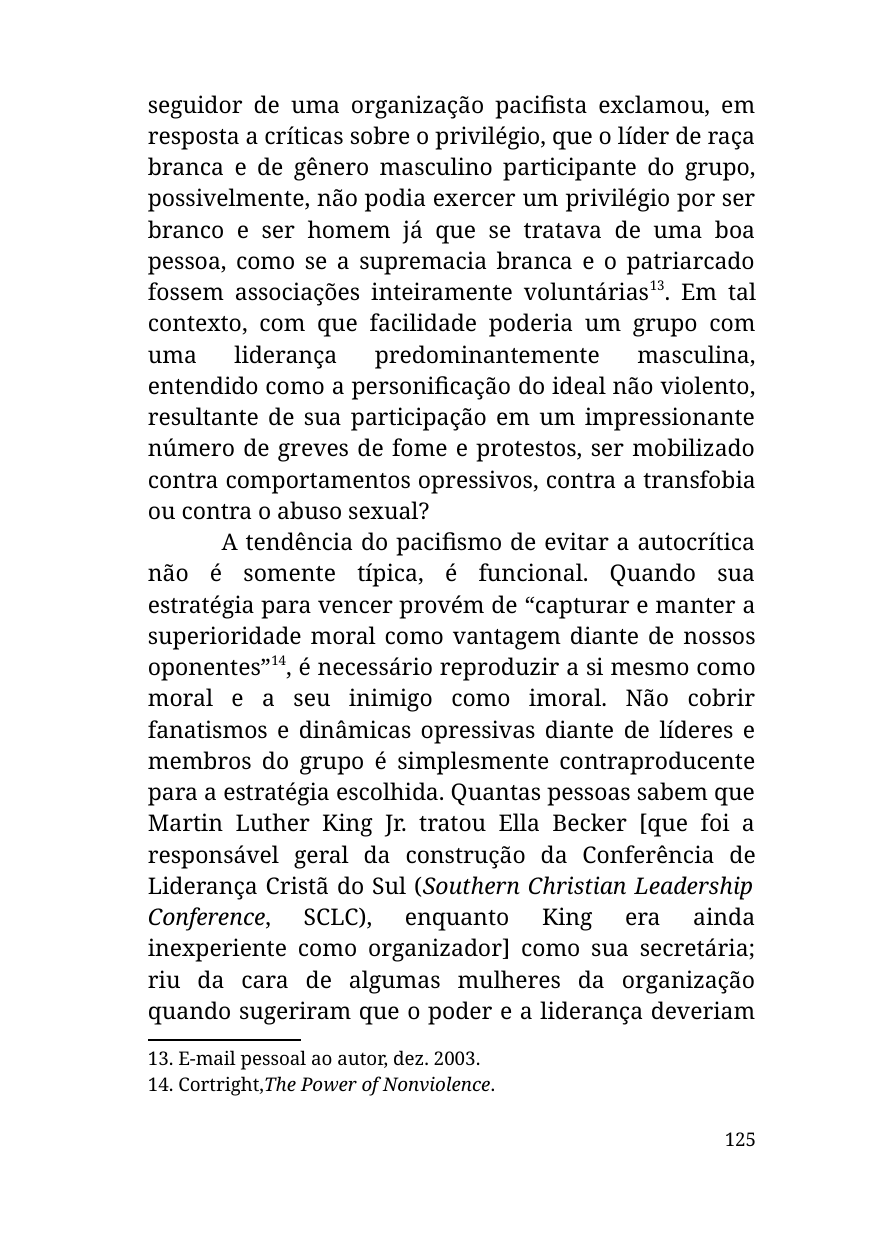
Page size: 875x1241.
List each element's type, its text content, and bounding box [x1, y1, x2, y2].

text seguidor de uma organização pacifista exclamou, em resposta a críticas sobre o privilégio, que o líder de raça branca e de gênero masculino participante do grupo, possivelmente, não podia exercer um privilégio por ser branco e ser homem já que se tratava de uma boa pessoa, como se a supremacia branca e o patriarcado fossem associações inteiramente voluntárias. Em tal contexto, com que facilidade poderia um grupo com uma liderança predominantemente masculina, entendido como a personificação do ideal não violento, resultante de sua participação em um impressionante número de greves de fome e protestos, ser mobilizado contra comportamentos opressivos, contra a transfobia ou contra o abuso sexual? [148, 88, 756, 526]
text A tendência do pacifismo de evitar a autocrítica não é somente típica, é funcional. Quando sua estratégia para vencer provém de “capturar e manter a superioridade moral como vantagem diante de nossos oponentes”, é necessário reproduzir a si mesmo como moral e a seu inimigo como imoral. Não cobrir fanatismos e dinâmicas opressivas diante de líderes e membros do grupo é simplesmente contraproducente para a estratégia escolhida. Quantas pessoas sabem que Martin Luther King Jr. tratou Ella Becker [que foi a responsável geral da construção da Conferência de Liderança Cristã do Sul (Southern Christian Leadership Conference, SCLC), enquanto King era ainda inexperiente como organizador] como sua secretária; riu da cara de algumas mulheres da organização quando sugeriram que o poder e a liderança deveriam [148, 526, 756, 1026]
text . E-mail pessoal ao autor, dez. 2003. [148, 1046, 756, 1071]
text . Cortright,The Power of Nonviolence. [148, 1071, 756, 1097]
